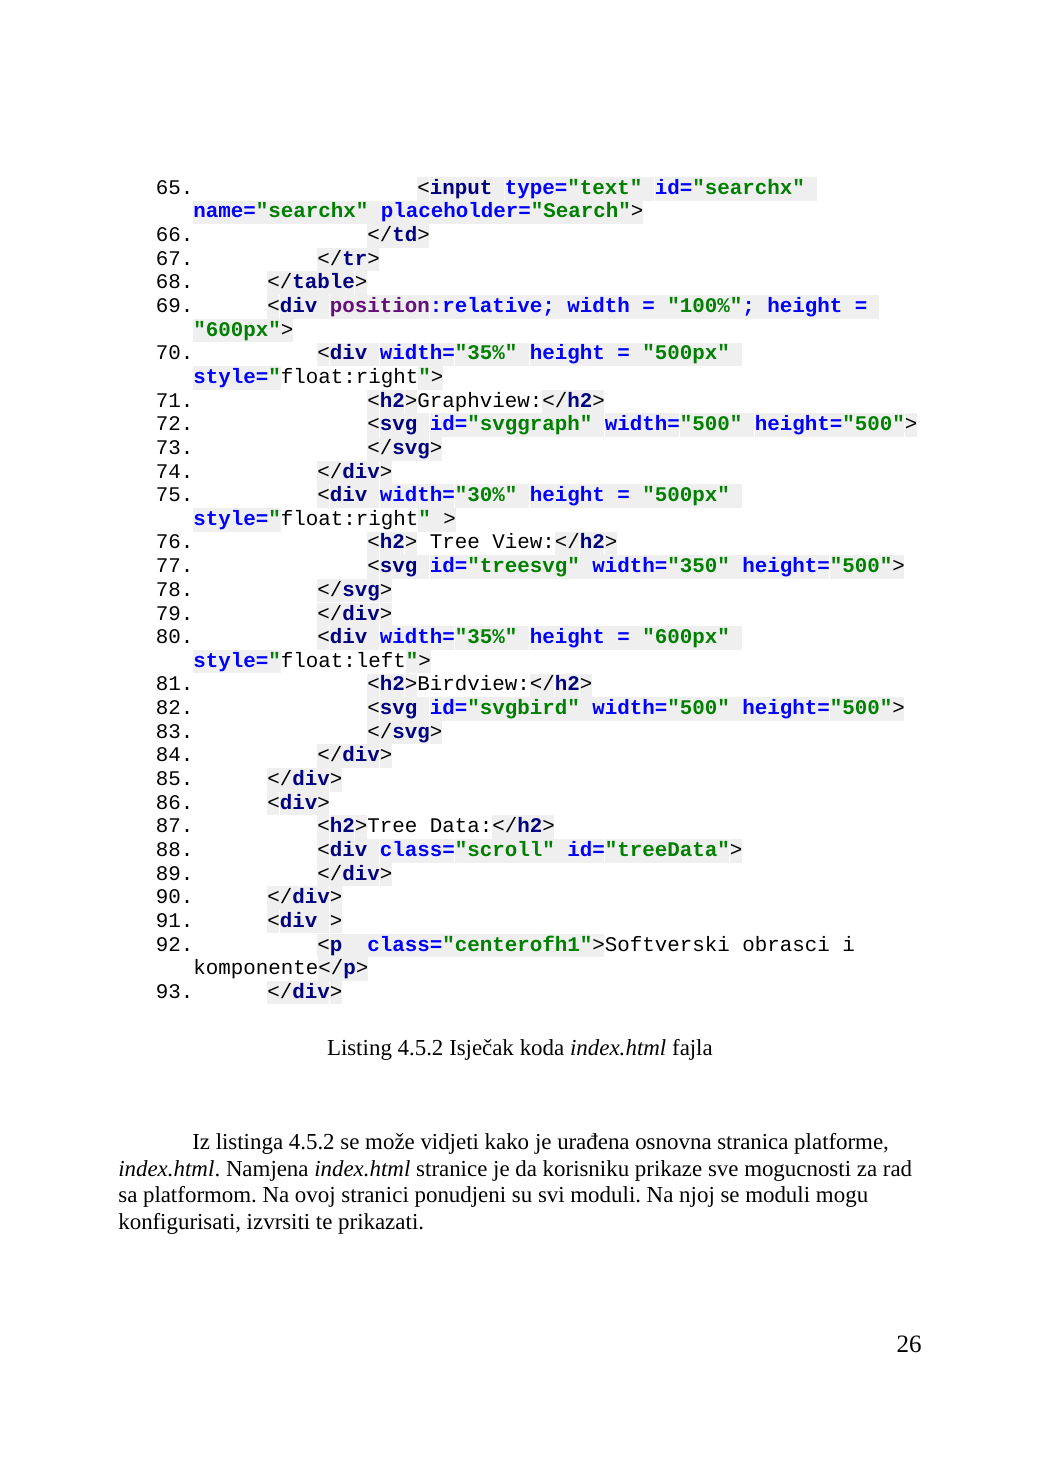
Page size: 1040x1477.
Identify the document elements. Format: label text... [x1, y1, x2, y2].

list <input type="text" id="searchx" name="searchx" placeholder="Search"> [156, 177, 921, 224]
list </td> [156, 224, 921, 248]
list <div> [156, 792, 921, 815]
list <h2>Birdview:</h2> [156, 673, 921, 697]
list <div width="30%" height = "500px" style="float:right" > [156, 484, 921, 532]
list </div> [156, 461, 921, 484]
list </svg> [156, 721, 921, 744]
list </div> [156, 602, 921, 626]
list </div> [156, 863, 921, 886]
list <div position:relative; width = "100%"; height = "600px"> [156, 295, 921, 342]
list </svg> [156, 579, 921, 602]
list </div> [156, 981, 921, 1004]
list </div> [156, 886, 921, 910]
text Listing 4.5.2 Isječak koda index.html fajla [118, 1034, 921, 1060]
list <svg id="treesvg" width="350" height="500"> [156, 555, 921, 579]
list <div class="scroll" id="treeData"> [156, 839, 921, 863]
list <h2> Tree View:</h2> [156, 532, 921, 555]
list </svg> [156, 437, 921, 461]
list </div> [156, 768, 921, 792]
list </div> [156, 744, 921, 768]
list <h2>Tree Data:</h2> [156, 815, 921, 839]
list <div width="35%" height = "600px" style="float:left"> [156, 626, 921, 673]
text Iz listinga 4.5.2 se može vidjeti kako je urađena osnovna stranica platforme, index.html. Namjena index.html stranice je da korisniku prikaze sve mogucnosti za rad sa platformom. Na ovoj stranici ponudjeni su svi moduli. Na njoj se moduli mogu konfigurisati, izvrsiti te prikazati. [118, 1126, 921, 1234]
list <svg id="svgbird" width="500" height="500"> [156, 697, 921, 721]
list </table> [156, 271, 921, 295]
list <div > [156, 910, 921, 933]
list </tr> [156, 248, 921, 271]
list <div width="35%" height = "500px" style="float:right"> [156, 342, 921, 390]
list <h2>Graphview:</h2> [156, 390, 921, 413]
list <svg id="svggraph" width="500" height="500"> [156, 413, 921, 437]
list <p class="centerofh1">Softverski obrasci i komponente</p> [156, 933, 921, 981]
